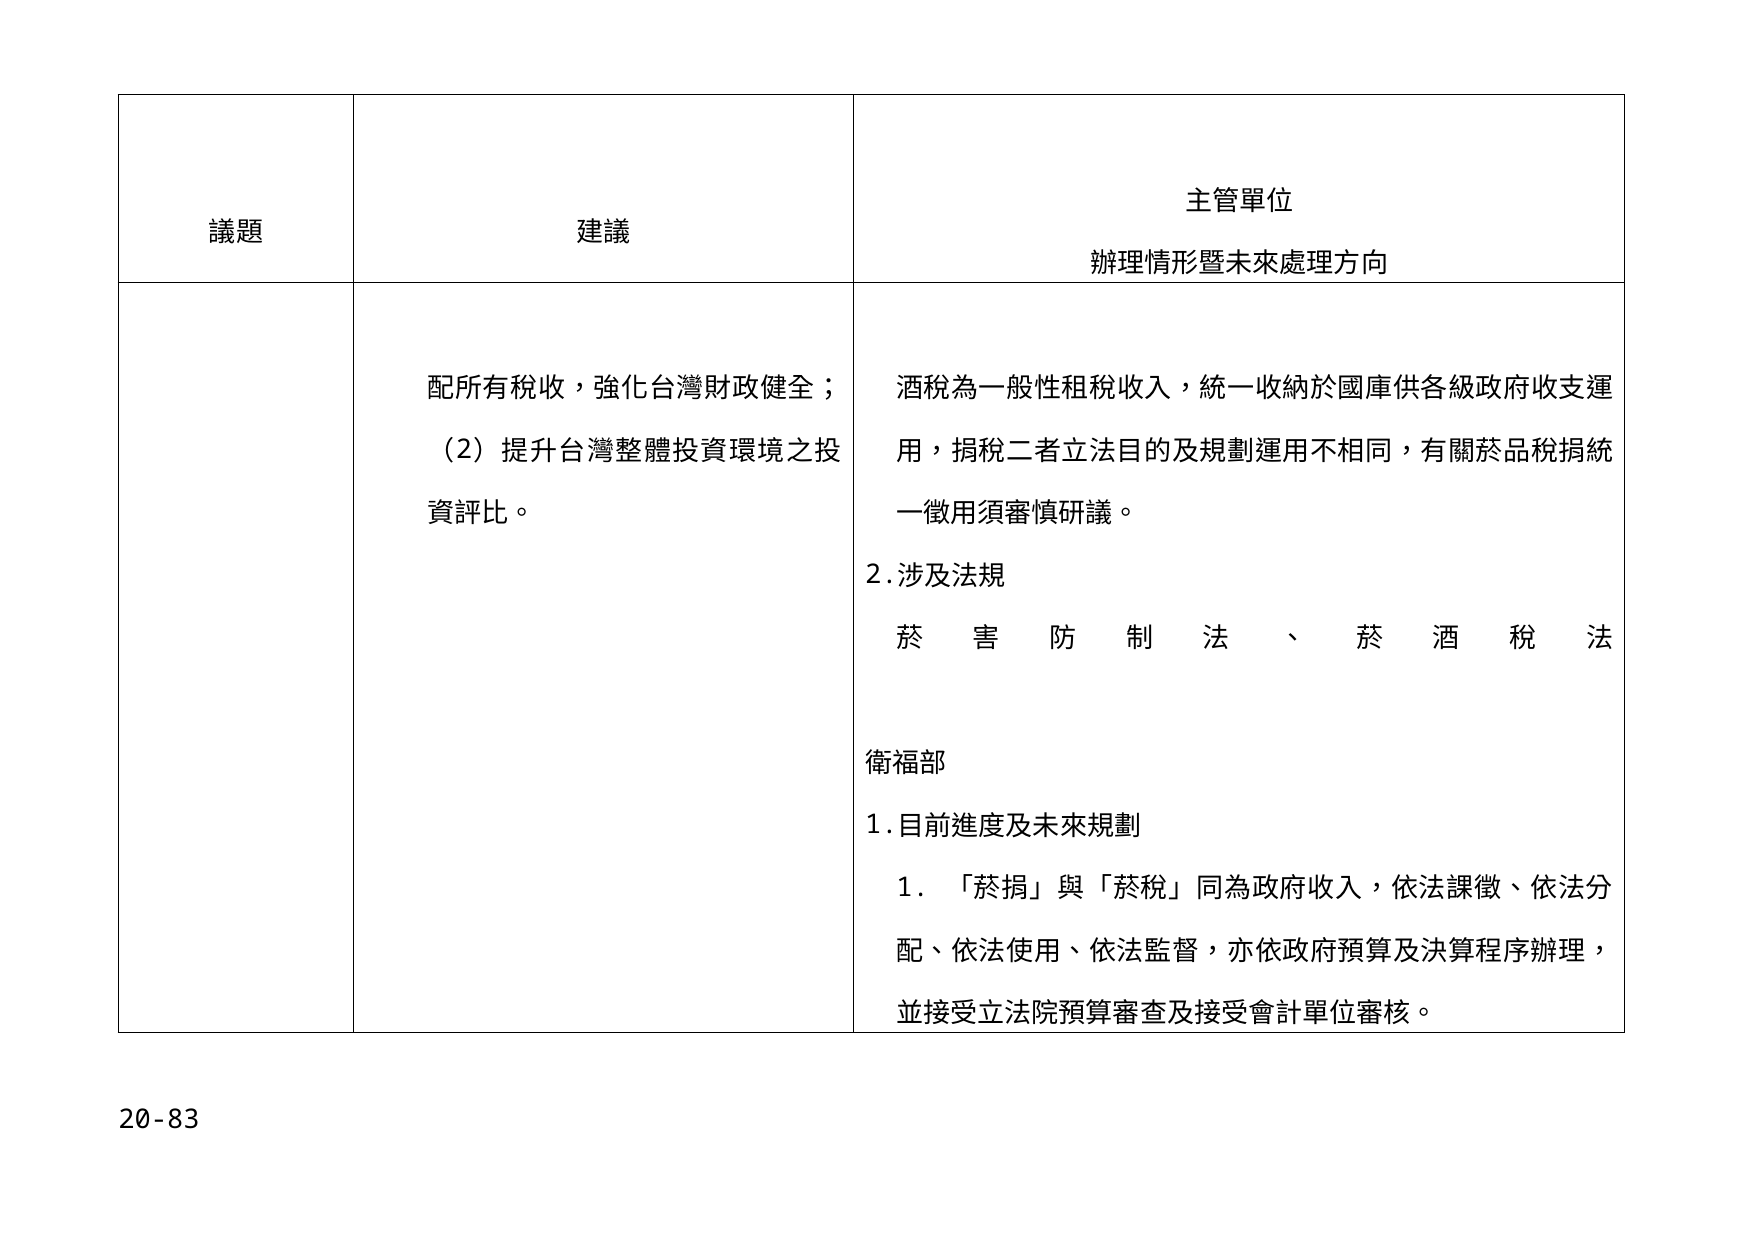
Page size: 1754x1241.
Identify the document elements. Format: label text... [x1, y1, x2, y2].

table_header 主管單位 辦理情形暨未來處理方向 [854, 95, 1624, 282]
table_cell 酒稅為一般性租稅收入，統一收納於國庫供各級政府收支運用，捐稅二者立法目的及規劃運用不相同，有關菸品稅捐統一徵用須審慎研議。 2.涉及法規 菸害防制法、菸酒稅法 衛福部 1.目前進度及未來規劃 1. 「菸捐」與「菸稅」同為政府收入，依法課徵、依法分配、依法使用、依法監督，亦依政府預算及決算程序辦理，並接受立法院預算審查及接受會計單位審核。 [854, 283, 1624, 1032]
table_cell [119, 283, 353, 1032]
table_cell 配所有稅收，強化台灣財政健全；（2）提升台灣整體投資環境之投資評比。 [354, 283, 853, 1032]
table_header 建議 [354, 95, 853, 282]
table_header 議題 [119, 95, 353, 282]
